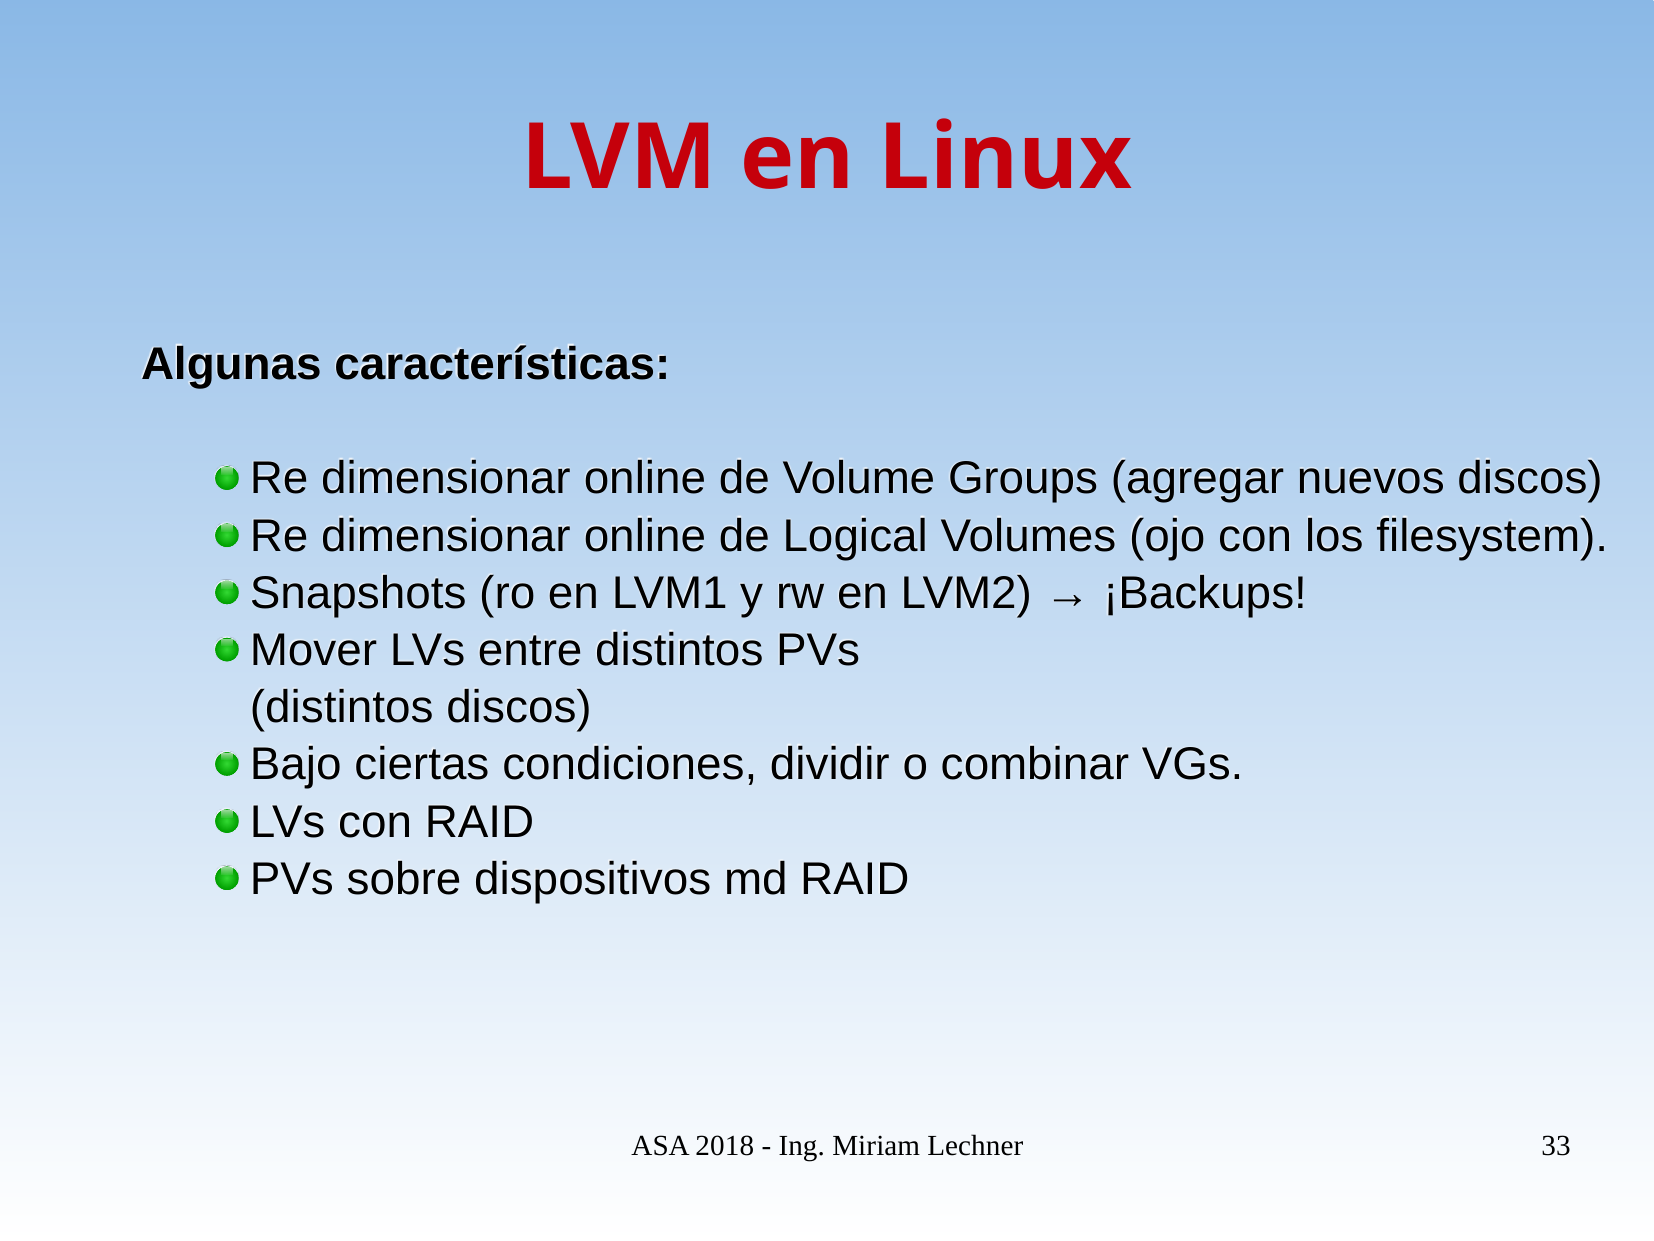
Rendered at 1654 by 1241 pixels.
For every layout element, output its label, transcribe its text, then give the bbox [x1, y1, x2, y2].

text_box Algunas características: Re dimensionar online de Volume Groups (agregar nuevos discos) Re dimensionar online de Logical Volumes (ojo con los filesystem). Snapshots (ro en LVM1 y rw en LVM2) → ¡Backups! Mover LVs entre distintos PVs (distintos discos) Bajo ciertas condiciones, dividir o combinar VGs. LVs con RAID PVs sobre dispositivos md RAID [126, 330, 1650, 969]
title LVM en Linux [82, 49, 1571, 257]
